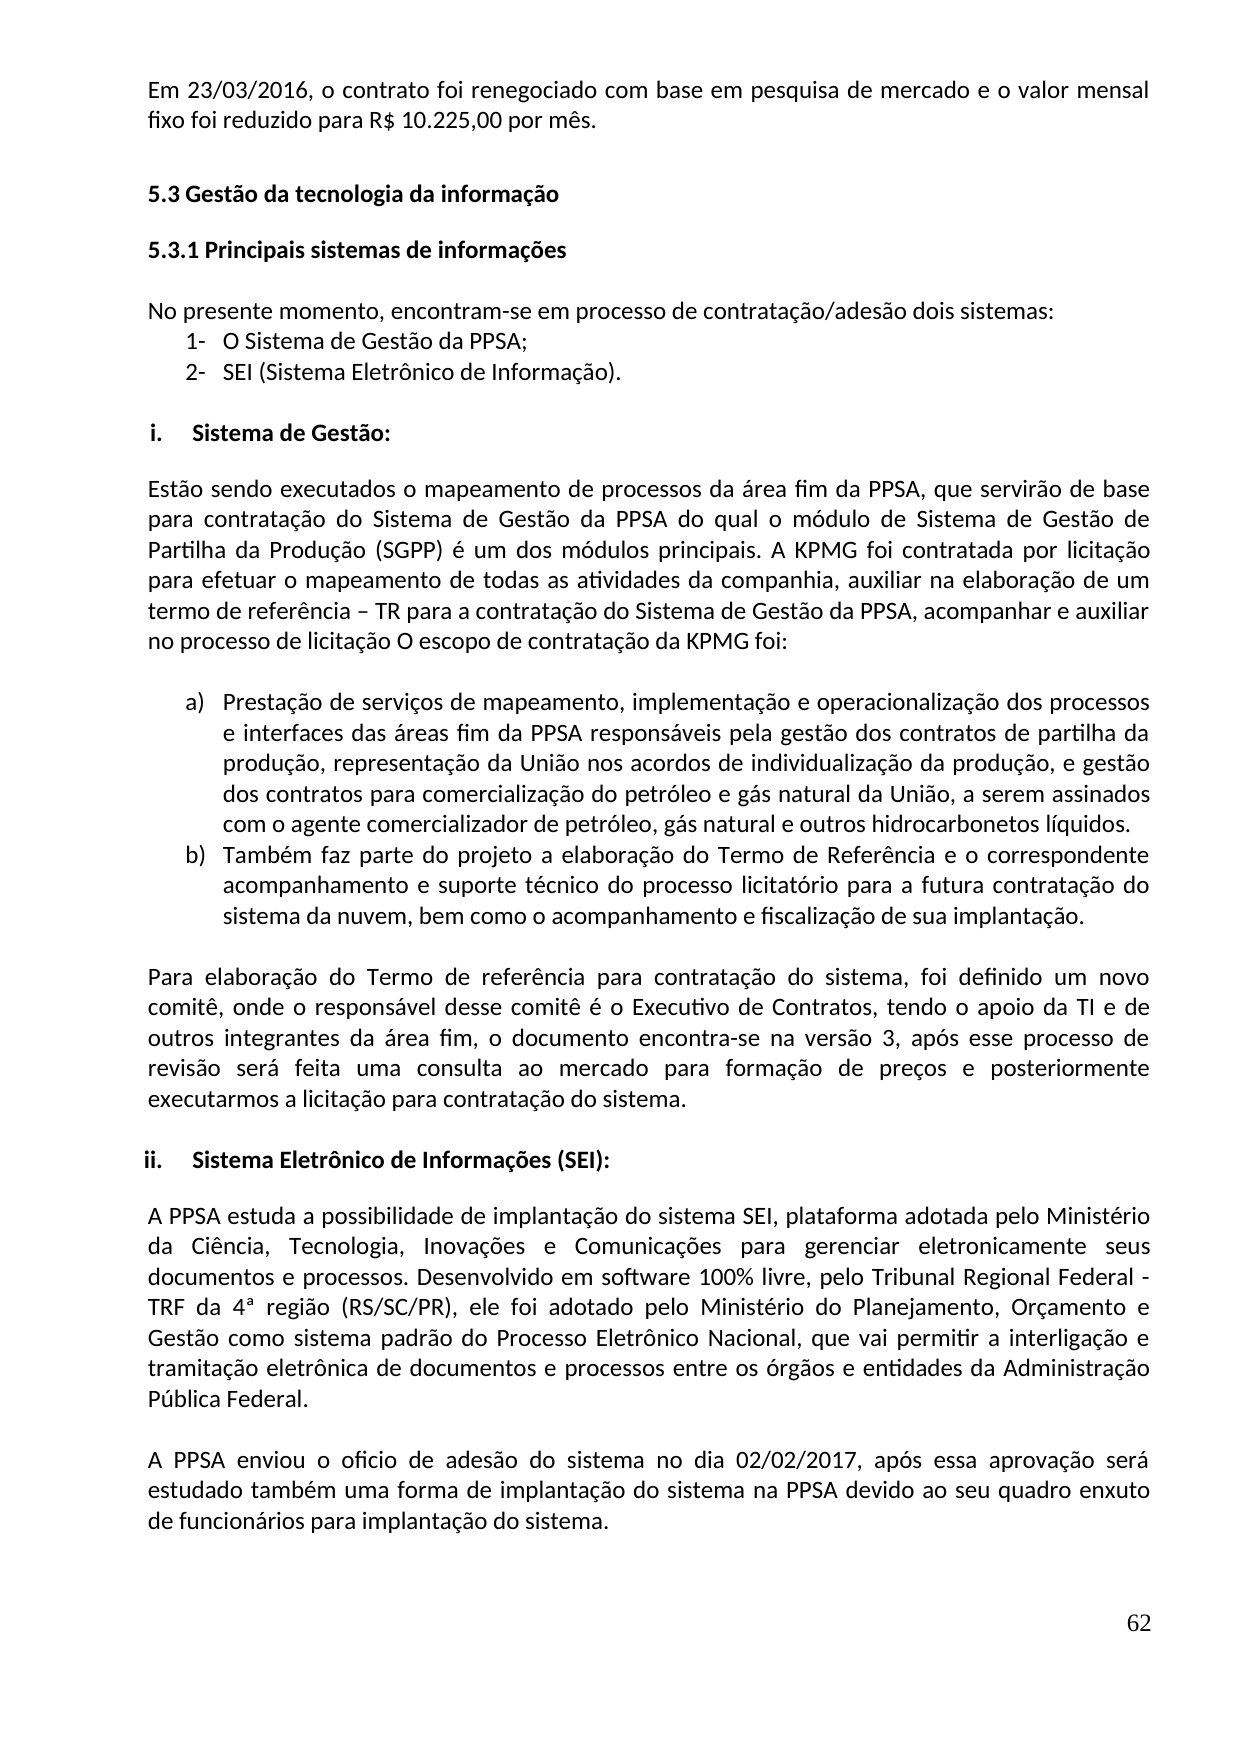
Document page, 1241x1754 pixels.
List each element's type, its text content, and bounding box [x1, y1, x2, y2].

list Sistema de Gestão: [163, 417, 1152, 447]
list Prestação de serviços de mapeamento, implementação e operacionalização dos processos e interfaces das áreas fim da PPSA responsáveis pela gestão dos contratos de partilha da produção, representação da União nos acordos de individualização da produção, e gestão dos contratos para comercialização do petróleo e gás natural da União, a serem assinados com o agente comercializador de petróleo, gás natural e outros hidrocarbonetos líquidos. [185, 686, 1152, 839]
text No presente momento, encontram-se em processo de contratação/adesão dois sistemas: [148, 295, 1152, 325]
list Sistema Eletrônico de Informações (SEI): [163, 1144, 1152, 1175]
list SEI (Sistema Eletrônico de Informação). [185, 356, 1152, 386]
text Estão sendo executados o mapeamento de processos da área fim da PPSA, que servirão de base para contratação do Sistema de Gestão da PPSA do qual o módulo de Sistema de Gestão de Partilha da Produção (SGPP) é um dos módulos principais. A KPMG foi contratada por licitação para efetuar o mapeamento de todas as atividades da companhia, auxiliar na elaboração de um termo de referência – TR para a contratação do Sistema de Gestão da PPSA, acompanhar e auxiliar no processo de licitação O escopo de contratação da KPMG foi: [148, 473, 1152, 656]
text 5.3.1 Principais sistemas de informações [148, 234, 1152, 264]
list O Sistema de Gestão da PPSA; [185, 325, 1152, 356]
text A PPSA enviou o oficio de adesão do sistema no dia 02/02/2017, após essa aprovação será estudado também uma forma de implantação do sistema na PPSA devido ao seu quadro enxuto de funcionários para implantação do sistema. [148, 1444, 1152, 1536]
text A PPSA estuda a possibilidade de implantação do sistema SEI, plataforma adotada pelo Ministério da Ciência, Tecnologia, Inovações e Comunicações para gerenciar eletronicamente seus documentos e processos. Desenvolvido em software 100% livre, pelo Tribunal Regional Federal - TRF da 4ª região (RS/SC/PR), ele foi adotado pelo Ministério do Planejamento, Orçamento e Gestão como sistema padrão do Processo Eletrônico Nacional, que vai permitir a interligação e tramitação eletrônica de documentos e processos entre os órgãos e entidades da Administração Pública Federal. [148, 1200, 1152, 1414]
text Em 23/03/2016, o contrato foi renegociado com base em pesquisa de mercado e o valor mensal fixo foi reduzido para R$ 10.225,00 por mês. [148, 74, 1152, 135]
list Também faz parte do projeto a elaboração do Termo de Referência e o correspondente acompanhamento e suporte técnico do processo licitatório para a futura contratação do sistema da nuvem, bem como o acompanhamento e fiscalização de sua implantação. [185, 839, 1152, 931]
text Para elaboração do Termo de referência para contratação do sistema, foi definido um novo comitê, onde o responsável desse comitê é o Executivo de Contratos, tendo o apoio da TI e de outros integrantes da área fim, o documento encontra-se na versão 3, após esse processo de revisão será feita uma consulta ao mercado para formação de preços e posteriormente executarmos a licitação para contratação do sistema. [148, 961, 1152, 1114]
list Gestão da tecnologia da informação [148, 178, 1152, 208]
